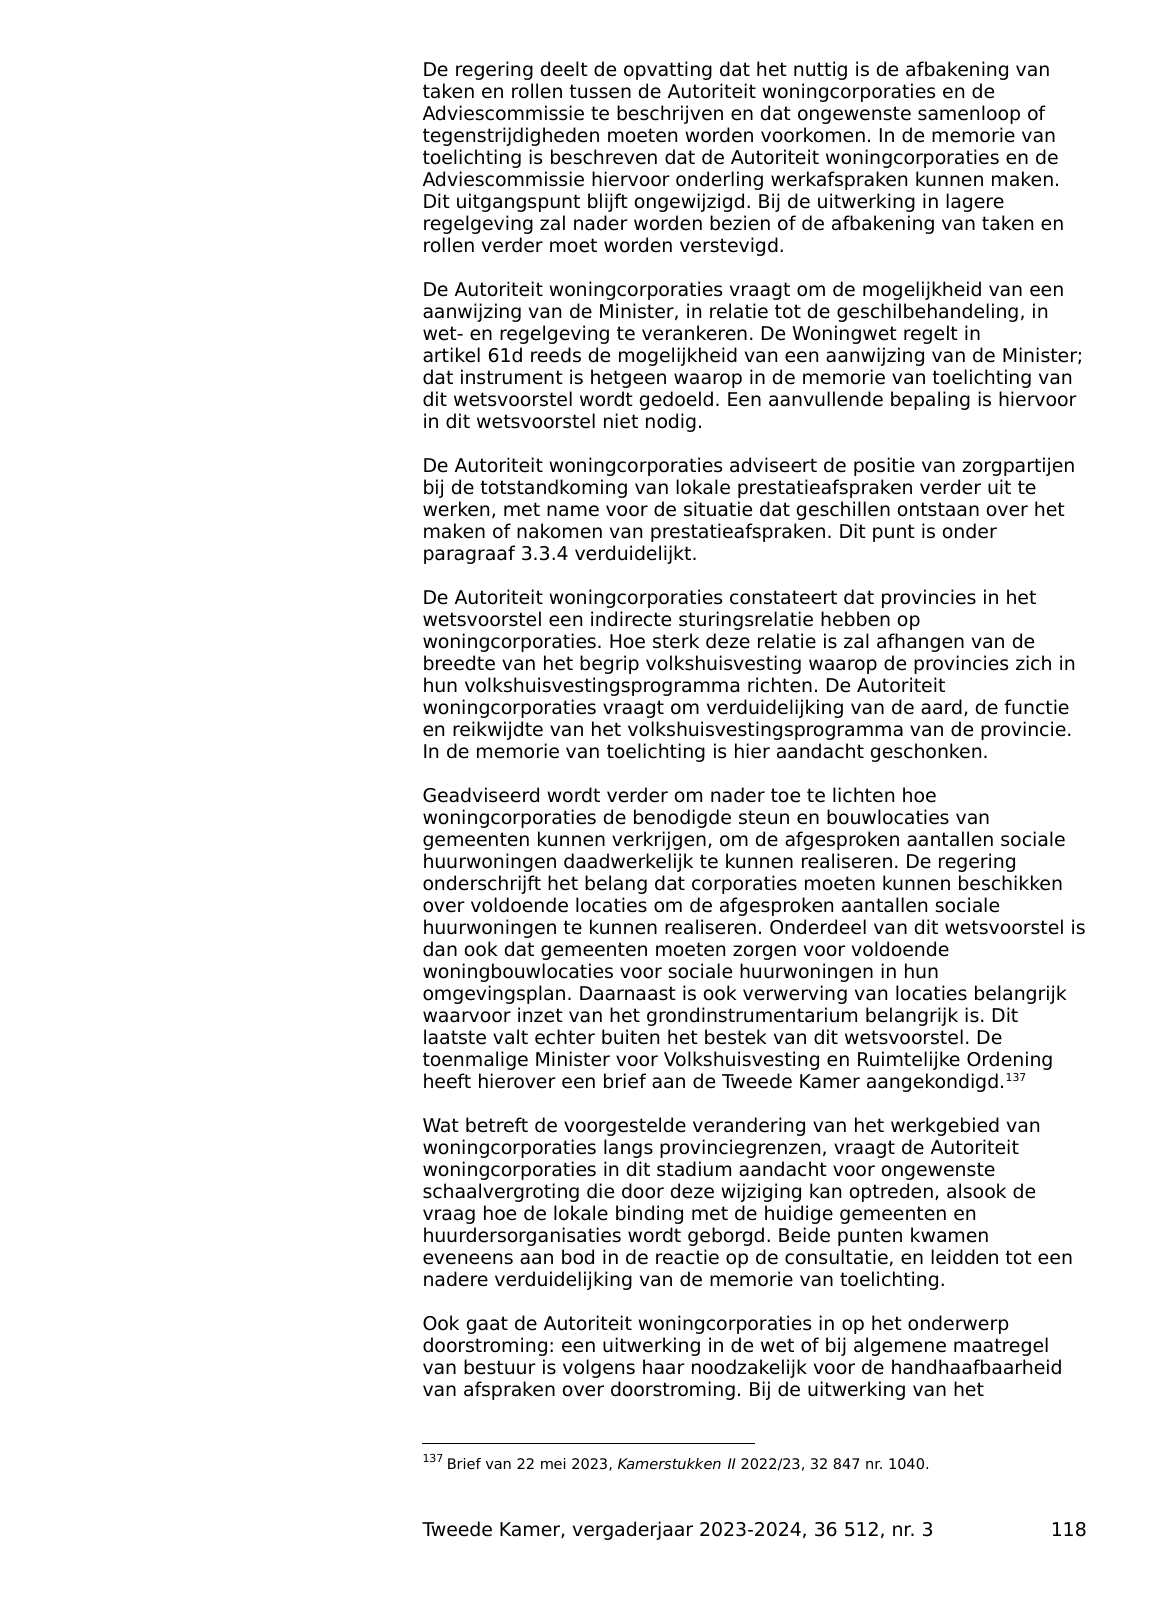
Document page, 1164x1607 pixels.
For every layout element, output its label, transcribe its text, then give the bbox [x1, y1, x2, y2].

text Wat betreft de voorgestelde verandering van het werkgebied van woningcorporaties langs provinciegrenzen, vraagt de Autoriteit woningcorporaties in dit stadium aandacht voor ongewenste schaalvergroting die door deze wijziging kan optreden, alsook de vraag hoe de lokale binding met de huidige gemeenten en huurdersorganisaties wordt geborgd. Beide punten kwamen eveneens aan bod in de reactie op de consultatie, en leidden tot een nadere verduidelijking van de memorie van toelichting. [422, 1115, 1087, 1291]
text De Autoriteit woningcorporaties vraagt om de mogelijkheid van een aanwijzing van de Minister, in relatie tot de geschilbehandeling, in wet- en regelgeving te verankeren. De Woningwet regelt in artikel 61d reeds de mogelijkheid van een aanwijzing van de Minister; dat instrument is hetgeen waarop in de memorie van toelichting van dit wetsvoorstel wordt gedoeld. Een aanvullende bepaling is hiervoor in dit wetsvoorstel niet nodig. [422, 279, 1087, 433]
text Brief van 22 mei 2023, Kamerstukken II 2022/23, 32 847 nr. 1040. [422, 1452, 1087, 1474]
text De regering deelt de opvatting dat het nuttig is de afbakening van taken en rollen tussen de Autoriteit woningcorporaties en de Adviescommissie te beschrijven en dat ongewenste samenloop of tegenstrijdigheden moeten worden voorkomen. In de memorie van toelichting is beschreven dat de Autoriteit woningcorporaties en de Adviescommissie hiervoor onderling werkafspraken kunnen maken. Dit uitgangspunt blijft ongewijzigd. Bij de uitwerking in lagere regelgeving zal nader worden bezien of de afbakening van taken en rollen verder moet worden verstevigd. [422, 59, 1087, 257]
text De Autoriteit woningcorporaties constateert dat provincies in het wetsvoorstel een indirecte sturingsrelatie hebben op woningcorporaties. Hoe sterk deze relatie is zal afhangen van de breedte van het begrip volkshuisvesting waarop de provincies zich in hun volkshuisvestingsprogramma richten. De Autoriteit woningcorporaties vraagt om verduidelijking van de aard, de functie en reikwijdte van het volkshuisvestingsprogramma van de provincie. In de memorie van toelichting is hier aandacht geschonken. [422, 587, 1087, 763]
text De Autoriteit woningcorporaties adviseert de positie van zorgpartijen bij de totstandkoming van lokale prestatieafspraken verder uit te werken, met name voor de situatie dat geschillen ontstaan over het maken of nakomen van prestatieafspraken. Dit punt is onder paragraaf 3.3.4 verduidelijkt. [422, 455, 1087, 565]
text Geadviseerd wordt verder om nader toe te lichten hoe woningcorporaties de benodigde steun en bouwlocaties van gemeenten kunnen verkrijgen, om de afgesproken aantallen sociale huurwoningen daadwerkelijk te kunnen realiseren. De regering onderschrijft het belang dat corporaties moeten kunnen beschikken over voldoende locaties om de afgesproken aantallen sociale huurwoningen te kunnen realiseren. Onderdeel van dit wetsvoorstel is dan ook dat gemeenten moeten zorgen voor voldoende woningbouwlocaties voor sociale huurwoningen in hun omgevingsplan. Daarnaast is ook verwerving van locaties belangrijk waarvoor inzet van het grondinstrumentarium belangrijk is. Dit laatste valt echter buiten het bestek van dit wetsvoorstel. De toenmalige Minister voor Volkshuisvesting en Ruimtelijke Ordening heeft hierover een brief aan de Tweede Kamer aangekondigd. [422, 785, 1087, 1093]
text Ook gaat de Autoriteit woningcorporaties in op het onderwerp doorstroming: een uitwerking in de wet of bij algemene maatregel van bestuur is volgens haar noodzakelijk voor de handhaafbaarheid van afspraken over doorstroming. Bij de uitwerking van het [422, 1313, 1087, 1401]
